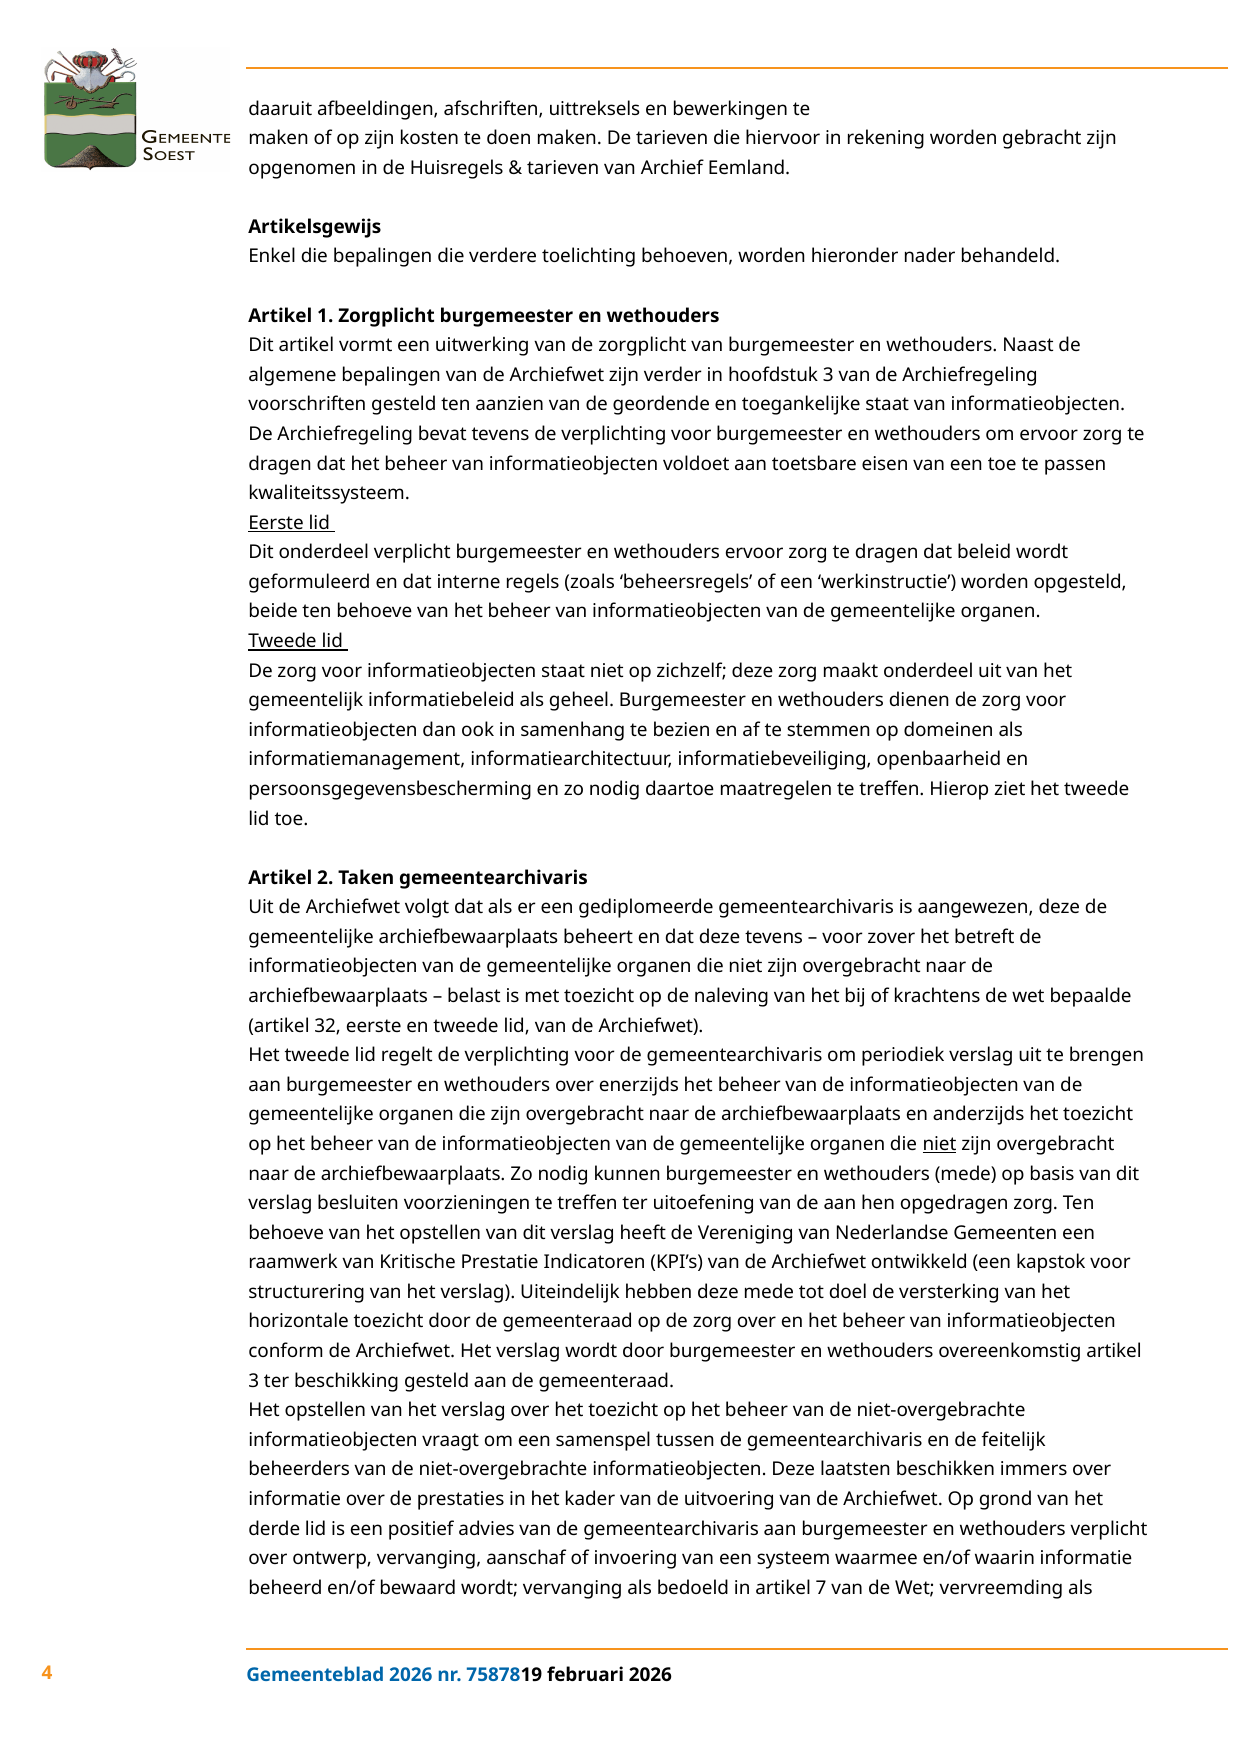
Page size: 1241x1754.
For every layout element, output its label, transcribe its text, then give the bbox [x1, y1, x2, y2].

text Artikelsgewijs [248, 213, 1152, 239]
text Tweede lid [248, 627, 1152, 653]
text Dit onderdeel verplicht burgemeester en wethouders ervoor zorg te dragen dat beleid wordt geformuleerd en dat interne regels (zoals ‘beheersregels’ of een ‘werkinstructie’) worden opgesteld, beide ten behoeve van het beheer van informatieobjecten van de gemeentelijke organen. [248, 538, 1152, 623]
text daaruit afbeeldingen, afschriften, uittreksels en bewerkingen te [248, 95, 1152, 121]
text De zorg voor informatieobjecten staat niet op zichzelf; deze zorg maakt onderdeel uit van het gemeentelijk informatiebeleid als geheel. Burgemeester en wethouders dienen de zorg voor informatieobjecten dan ook in samenhang te bezien en af te stemmen op domeinen als informatiemanagement, informatiearchitectuur, informatiebeveiliging, openbaarheid en persoonsgegevensbescherming en zo nodig daartoe maatregelen te treffen. Hierop ziet het tweede lid toe. [248, 657, 1152, 831]
text Het tweede lid regelt de verplichting voor de gemeentearchivaris om periodiek verslag uit te brengen aan burgemeester en wethouders over enerzijds het beheer van de informatieobjecten van de gemeentelijke organen die zijn overgebracht naar de archiefbewaarplaats en anderzijds het toezicht op het beheer van de informatieobjecten van de gemeentelijke organen die niet zijn overgebracht naar de archiefbewaarplaats. Zo nodig kunnen burgemeester en wethouders (mede) op basis van dit verslag besluiten voorzieningen te treffen ter uitoefening van de aan hen opgedragen zorg. Ten behoeve van het opstellen van dit verslag heeft de Vereniging van Nederlandse Gemeenten een raamwerk van Kritische Prestatie Indicatoren (KPI’s) van de Archiefwet ontwikkeld (een kapstok voor structurering van het verslag). Uiteindelijk hebben deze mede tot doel de versterking van het horizontale toezicht door de gemeenteraad op de zorg over en het beheer van informatieobjecten conform de Archiefwet. Het verslag wordt door burgemeester en wethouders overeenkomstig artikel 3 ter beschikking gesteld aan de gemeenteraad. [248, 1041, 1152, 1393]
text Artikel 1. Zorgplicht burgemeester en wethouders [248, 302, 1152, 328]
text Dit artikel vormt een uitwerking van de zorgplicht van burgemeester en wethouders. Naast de algemene bepalingen van de Archiefwet zijn verder in hoofdstuk 3 van de Archiefregeling voorschriften gesteld ten aanzien van de geordende en toegankelijke staat van informatieobjecten. De Archiefregeling bevat tevens de verplichting voor burgemeester en wethouders om ervoor zorg te dragen dat het beheer van informatieobjecten voldoet aan toetsbare eisen van een toe te passen kwaliteitssysteem. [248, 331, 1152, 505]
text Enkel die bepalingen die verdere toelichting behoeven, worden hieronder nader behandeld. [248, 243, 1152, 268]
picture [41, 47, 231, 172]
text Artikel 2. Taken gemeentearchivaris [248, 864, 1152, 890]
text Eerste lid [248, 509, 1152, 535]
text Het opstellen van het verslag over het toezicht op het beheer van de niet-overgebrachte informatieobjecten vraagt om een samenspel tussen de gemeentearchivaris en de feitelijk beheerders van de niet-overgebrachte informatieobjecten. Deze laatsten beschikken immers over informatie over de prestaties in het kader van de uitvoering van de Archiefwet. Op grond van het derde lid is een positief advies van de gemeentearchivaris aan burgemeester en wethouders verplicht over ontwerp, vervanging, aanschaf of invoering van een systeem waarmee en/of waarin informatie beheerd en/of bewaard wordt; vervanging als bedoeld in artikel 7 van de Wet; vervreemding als [248, 1396, 1152, 1600]
text Uit de Archiefwet volgt dat als er een gediplomeerde gemeentearchivaris is aangewezen, deze de gemeentelijke archiefbewaarplaats beheert en dat deze tevens – voor zover het betreft de informatieobjecten van de gemeentelijke organen die niet zijn overgebracht naar de archiefbewaarplaats – belast is met toezicht op de naleving van het bij of krachtens de wet bepaalde (artikel 32, eerste en tweede lid, van de Archiefwet). [248, 893, 1152, 1038]
text maken of op zijn kosten te doen maken. De tarieven die hiervoor in rekening worden gebracht zijn opgenomen in de Huisregels & tarieven van Archief Eemland. [248, 124, 1152, 180]
